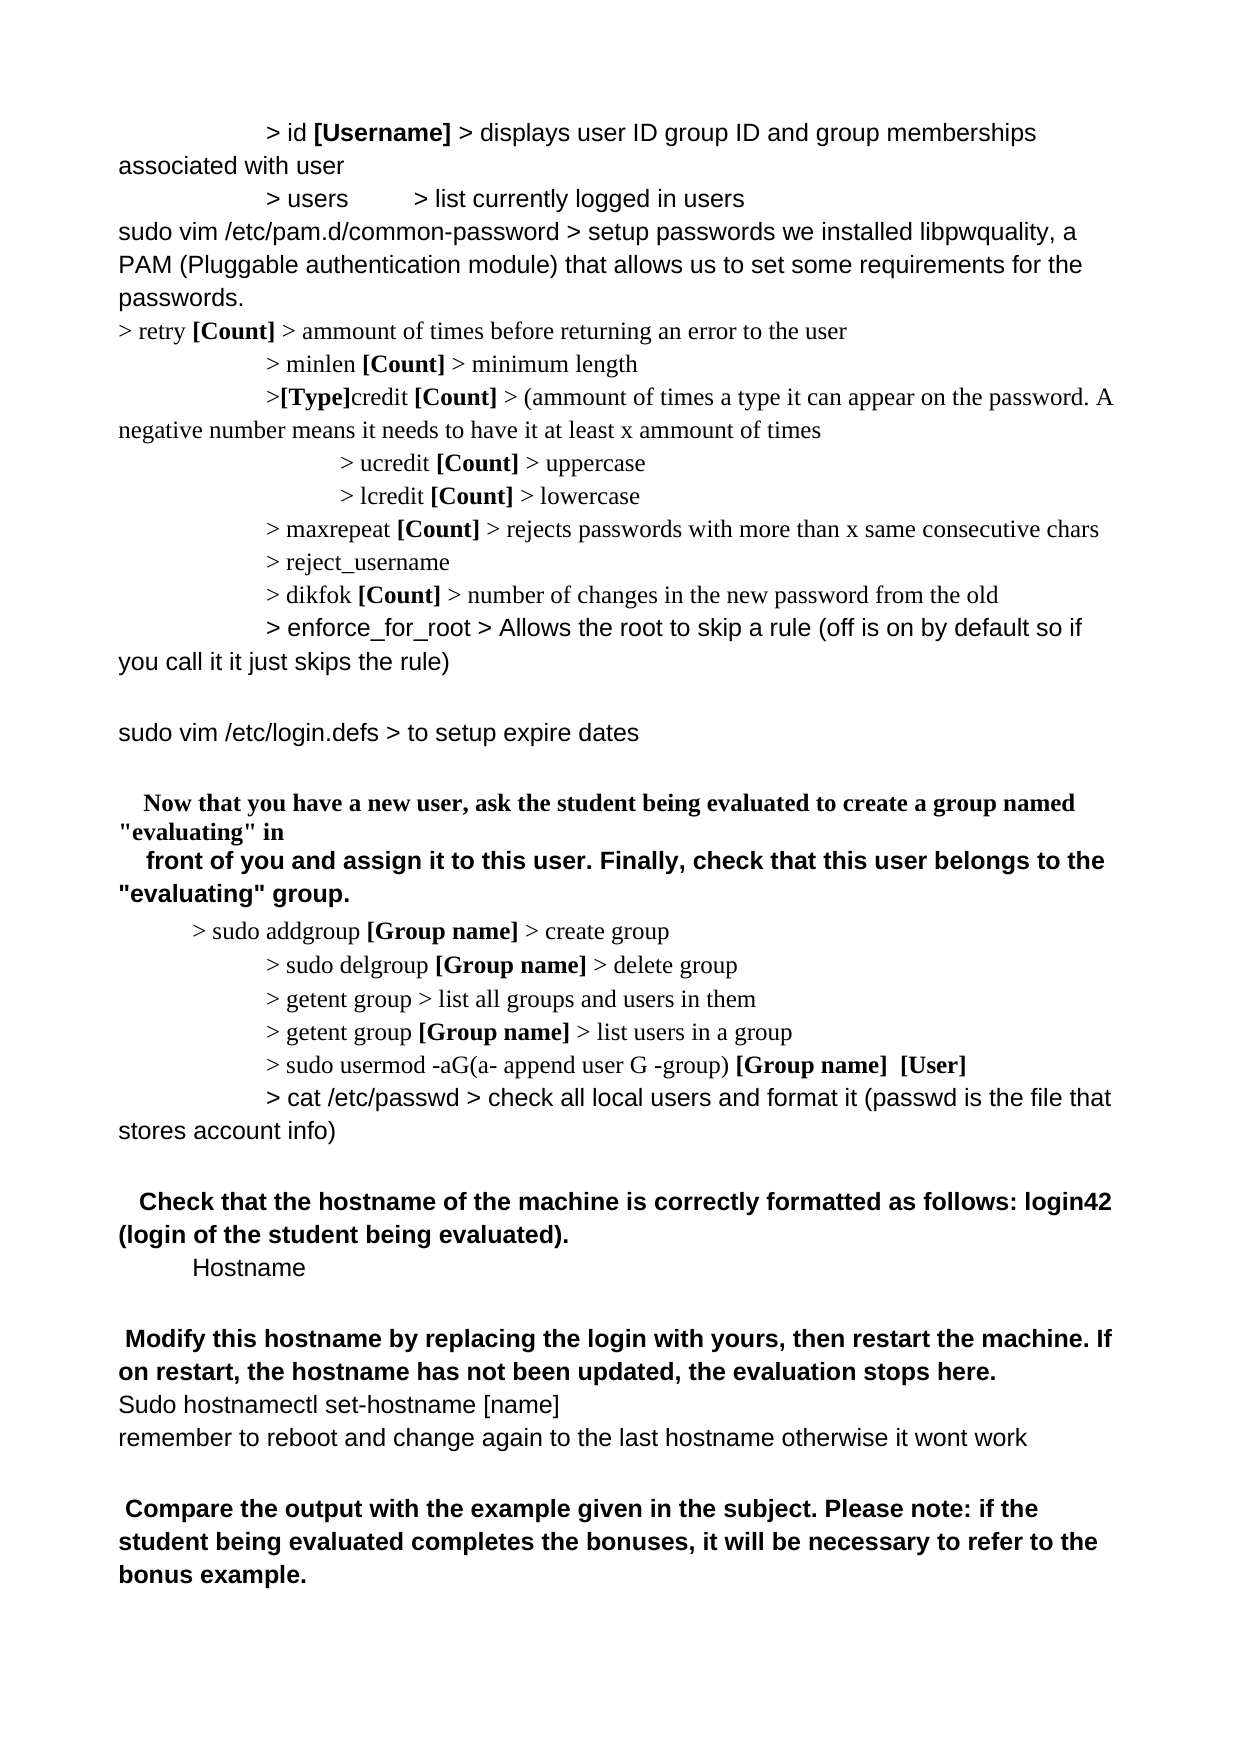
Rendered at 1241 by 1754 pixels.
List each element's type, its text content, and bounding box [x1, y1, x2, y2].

text > lcredit [Count] > lowercase [118, 481, 1122, 510]
text front of you and assign it to this user. Finally, check that this user belongs to the "evaluating" group. [118, 846, 1122, 908]
text Check that the hostname of the machine is correctly formatted as follows: login42 (login of the student being evaluated). [118, 1187, 1122, 1248]
text Modify this hostname by replacing the login with yours, then restart the machine. If on restart, the hostname has not been updated, the evaluation stops here. [118, 1324, 1122, 1386]
text Hostname [118, 1253, 1122, 1282]
text > enforce_for_root > Allows the root to skip a rule (off is on by default so if you call it it just skips the rule) [118, 613, 1122, 675]
text > sudo usermod -aG(a- append user G -group) [Group name] [User] [118, 1050, 1122, 1078]
text remember to reboot and change again to the last hostname otherwise it wont work [118, 1423, 1122, 1452]
text Compare the output with the example given in the subject. Please note: if the student being evaluated completes the bonuses, it will be necessary to refer to the bonus example. [118, 1494, 1122, 1589]
text > getent group [Group name] > list users in a group [118, 1017, 1122, 1045]
text sudo vim /etc/pam.d/common-password > setup passwords we installed libpwquality, a PAM (Pluggable authentication module) that allows us to set some requirements for the passwords. [118, 217, 1122, 312]
text > reject_username [118, 547, 1122, 576]
text sudo vim /etc/login.defs > to setup expire dates [118, 717, 1122, 746]
text > sudo delgroup [Group name] > delete group [118, 951, 1122, 979]
text > minlen [Count] > minimum length [118, 349, 1122, 378]
text > maxrepeat [Count] > rejects passwords with more than x same consecutive chars [118, 514, 1122, 543]
text > dikfok [Count] > number of changes in the new password from the old [118, 580, 1122, 609]
text > retry [Count] > ammount of times before returning an error to the user [118, 316, 1122, 345]
text Now that you have a new user, ask the student being evaluated to create a group named "evaluating" in [118, 788, 1122, 846]
text > users > list currently logged in users [118, 184, 1122, 213]
text > ucredit [Count] > uppercase [118, 448, 1122, 477]
text > getent group > list all groups and users in them [118, 984, 1122, 1012]
text Sudo hostnamectl set-hostname [name] [118, 1390, 1122, 1419]
text > cat /etc/passwd > check all local users and format it (passwd is the file that stores account info) [118, 1083, 1122, 1144]
text > id [Username] > displays user ID group ID and group memberships associated with user [118, 118, 1122, 180]
text >[Type]credit [Count] > (ammount of times a type it can appear on the password. A negative number means it needs to have it at least x ammount of times [118, 382, 1122, 444]
text > sudo addgroup [Group name] > create group [118, 912, 1122, 946]
